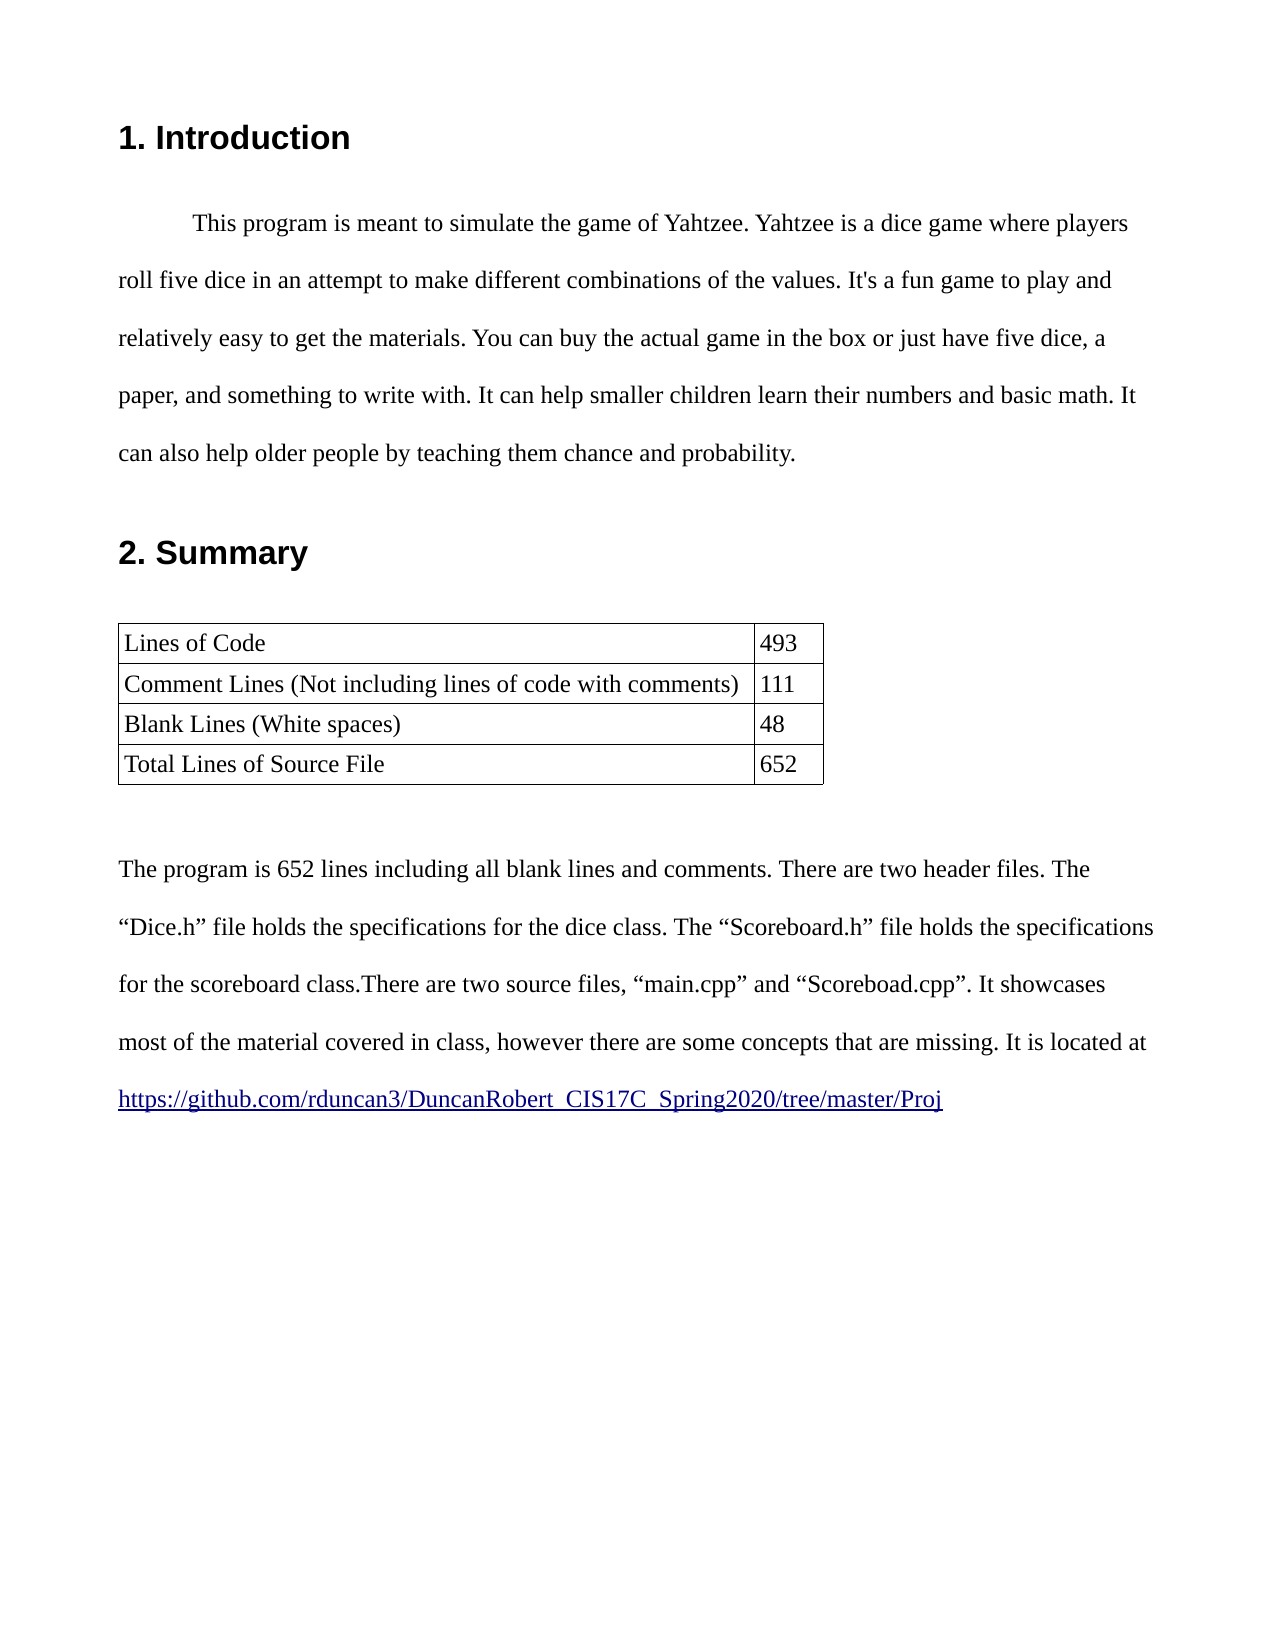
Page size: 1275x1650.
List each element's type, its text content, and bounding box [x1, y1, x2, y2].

table_cell Blank Lines (White spaces) [119, 704, 754, 744]
text This program is meant to simulate the game of Yahtzee. Yahtzee is a dice game where players roll five dice in an attempt to make different combinations of the values. It's a fun game to play and relatively easy to get the materials. You can buy the actual game in the box or just have five dice, a paper, and something to write with. It can help smaller children learn their numbers and basic math. It can also help older people by teaching them chance and probability. [118, 208, 1157, 467]
table_cell Comment Lines (Not including lines of code with comments) [119, 664, 754, 703]
subtitle 1. Introduction [118, 118, 1157, 157]
text The program is 652 lines including all blank lines and comments. There are two header files. The “Dice.h” file holds the specifications for the dice class. The “Scoreboard.h” file holds the specifications for the scoreboard class.There are two source files, “main.cpp” and “Scoreboad.cpp”. It showcases most of the material covered in class, however there are some concepts that are missing. It is located at https://github.com/rduncan3/DuncanRobert_CIS17C_Spring2020/tree/master/Proj [118, 854, 1157, 1113]
table_cell 48 [755, 704, 823, 744]
table_header Lines of Code [119, 624, 754, 663]
table_header 493 [755, 624, 823, 663]
subtitle 2. Summary [118, 533, 1157, 572]
table_cell 652 [755, 745, 823, 784]
table_cell 111 [755, 664, 823, 703]
table_cell Total Lines of Source File [119, 745, 754, 784]
